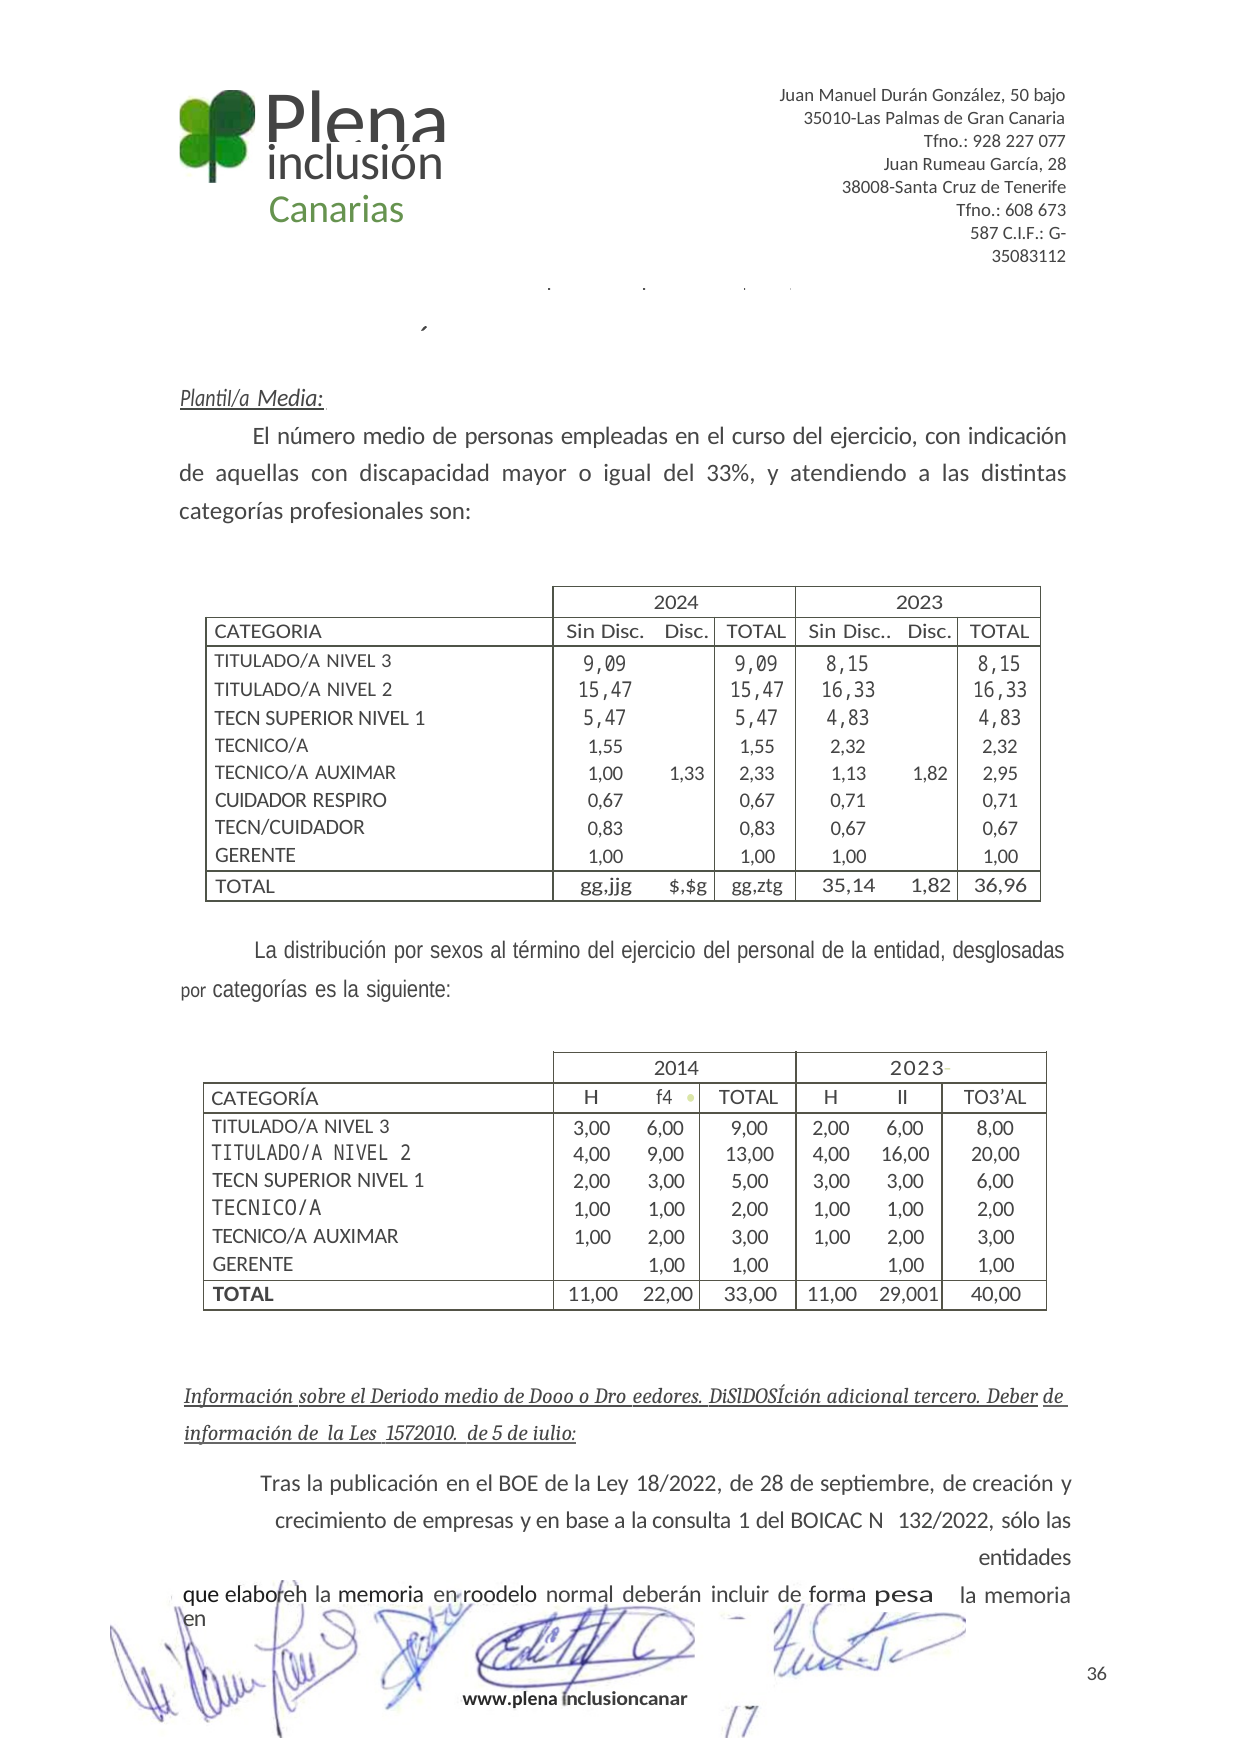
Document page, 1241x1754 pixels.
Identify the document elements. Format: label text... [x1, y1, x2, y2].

table_cell 1,33 [654, 761, 714, 788]
table_cell 2,95 [958, 761, 1040, 788]
table_cell 1,82 [899, 761, 957, 788]
table_cell TOTAL [207, 872, 552, 900]
table_cell 1,00 [796, 843, 898, 870]
table_cell 9,09 [715, 647, 795, 678]
table_cell 5,00 [700, 1168, 795, 1196]
table_cell 0,67 [554, 788, 654, 815]
table_cell 6,00 [629, 1114, 699, 1141]
table_cell TECN SUPERIOR NIVEL 1 [207, 705, 552, 733]
table_cell [899, 733, 957, 761]
table_cell H [797, 1084, 868, 1112]
table_cell [899, 843, 957, 870]
table_cell 9,09 [554, 647, 654, 678]
table_cell $,$g [654, 872, 714, 900]
table_cell 1,82 [899, 872, 957, 900]
table_cell 8,00 [943, 1114, 1046, 1141]
table_cell GERENTE [204, 1252, 553, 1280]
table_header [204, 1051, 553, 1082]
table_cell 20,00 [943, 1141, 1046, 1168]
table_cell TOTAL [700, 1084, 795, 1112]
table_cell 2,33 [715, 761, 795, 788]
table_cell Sin Disc. [554, 618, 654, 645]
table_cell 6,00 [868, 1114, 941, 1141]
text 36 [966, 1661, 1107, 1686]
table_cell 3,00 [943, 1224, 1046, 1252]
table_cell 0,83 [715, 815, 795, 843]
table_cell 9,00 [700, 1114, 795, 1141]
table_cell [899, 647, 957, 678]
table_cell 4,83 [958, 705, 1040, 733]
table_cell 1,00 [629, 1252, 699, 1280]
table_cell GERENTE [207, 843, 552, 870]
table_cell 2,00 [943, 1196, 1046, 1224]
table_cell 0,67 [715, 788, 795, 815]
table_cell 1,55 [554, 733, 654, 761]
table_cell f4 • [629, 1084, 699, 1112]
table_cell TECNICO/A [204, 1196, 553, 1224]
table_cell 3,00 [700, 1224, 795, 1252]
table_cell TOTAL [958, 618, 1040, 645]
table_cell 16,33 [958, 678, 1040, 705]
table_cell 33,00 [700, 1281, 795, 1309]
table_cell 3,00 [868, 1168, 941, 1196]
table_cell 1,00 [554, 843, 654, 870]
table_cell TECNICO/A AUXIMAR [207, 761, 552, 788]
table_cell 16,33 [796, 678, 898, 705]
table_cell [899, 705, 957, 733]
table_cell 1,00 [554, 761, 654, 788]
table_cell [797, 1252, 868, 1280]
text El número medio de personas empleadas en el curso del ejercicio, con indicación de aquellas con discapacidad mayor o igual del 33%, y atendiendo a las distintas categorías profesionales son: [179, 420, 1067, 525]
table_cell 5,47 [554, 705, 654, 733]
table_cell 36,96 [958, 872, 1040, 900]
table_header [206, 586, 552, 617]
table_cell 40,00 [943, 1281, 1046, 1309]
table_cell 2,00 [797, 1114, 868, 1141]
table_cell 3,00 [629, 1168, 699, 1196]
table_cell TOTAL [204, 1281, 553, 1309]
table_cell TECN/CUIDADOR [207, 815, 552, 843]
table_cell 11,00 [554, 1281, 629, 1309]
table_cell TO3’AL [943, 1084, 1046, 1112]
table_cell 9,00 [629, 1141, 699, 1168]
table_cell 8,15 [958, 647, 1040, 678]
table_cell 1,00 [943, 1252, 1046, 1280]
table_cell [654, 647, 714, 678]
table_cell 6,00 [943, 1168, 1046, 1196]
table_cell TOTAL [715, 618, 795, 645]
table_cell 4,83 [796, 705, 898, 733]
table_cell [654, 705, 714, 733]
table_cell 29,001 [868, 1281, 941, 1309]
table_cell 2,00 [629, 1224, 699, 1252]
table_cell 8,15 [796, 647, 898, 678]
table_cell [654, 788, 714, 815]
table_cell [654, 843, 714, 870]
table_cell 2,00 [868, 1224, 941, 1252]
table_cell 1,00 [554, 1224, 629, 1252]
table_cell [654, 678, 714, 705]
table_cell 16,00 [868, 1141, 941, 1168]
table_cell [654, 815, 714, 843]
table_cell 2,00 [700, 1196, 795, 1224]
table_cell [654, 733, 714, 761]
table_cell 1,00 [958, 843, 1040, 870]
table_cell 1,00 [629, 1196, 699, 1224]
table_cell TITULADO/A NIVEL 2 [207, 678, 552, 705]
table_cell 1,00 [554, 1196, 629, 1224]
table_cell 5,47 [715, 705, 795, 733]
table_cell 2,00 [554, 1168, 629, 1196]
table_cell [899, 815, 957, 843]
table_cell TECN SUPERIOR NIVEL 1 [204, 1168, 553, 1196]
table_cell TECNICO/A AUXIMAR [204, 1224, 553, 1252]
table_cell [554, 1252, 629, 1280]
table_cell 0,71 [796, 788, 898, 815]
table_cell 2,32 [796, 733, 898, 761]
table_cell 13,00 [700, 1141, 795, 1168]
table_cell 1,55 [715, 733, 795, 761]
table_header 2023 [796, 587, 1040, 617]
table_cell 2,32 [958, 733, 1040, 761]
table_cell 0,83 [554, 815, 654, 843]
table_cell CATEGORIA [207, 618, 552, 645]
table_cell gg,jjg [554, 872, 654, 900]
table_cell TITULADO/A NIVEL 3 [204, 1114, 553, 1141]
table_cell 1,00 [797, 1196, 868, 1224]
table_cell [899, 788, 957, 815]
table_cell CATEGORÍA [204, 1084, 553, 1112]
table_cell TITULADO/A NIVEL 3 [207, 647, 552, 678]
table_cell 1,00 [868, 1252, 941, 1280]
table_header 2014 [554, 1053, 795, 1082]
table_cell 4,00 [797, 1141, 868, 1168]
table_cell Disc. [654, 618, 714, 645]
table_cell 3,00 [797, 1168, 868, 1196]
table_cell 0,71 [958, 788, 1040, 815]
table_cell 1,13 [796, 761, 898, 788]
table_cell 1,00 [700, 1252, 795, 1280]
table_header 2023- [797, 1053, 1046, 1082]
table_cell H [554, 1084, 629, 1112]
table_cell TECNICO/A [207, 733, 552, 761]
table_cell CUIDADOR RESPIRO [207, 788, 552, 815]
text la memoria [966, 1580, 1071, 1609]
text Tras la publicación en el BOE de la Ley 18/2022, de 28 de septiembre, de creación y crecimiento de empresas y en base a la consulta 1 del BOICAC N 132/2022, sólo las entidades [183, 1468, 1071, 1571]
table_cell [899, 678, 957, 705]
table_header 2024 [554, 587, 795, 617]
text Información sobre el Deriodo medio de Dooo o Dro eedores. DiSlDOSÍción adicional tercero. Deber de información de la Les 1572010. de 5 de iulio: [183, 1384, 1087, 1446]
table_cell 22,00 [629, 1281, 699, 1309]
table_cell 35,14 [796, 872, 898, 900]
table_cell 3,00 [554, 1114, 629, 1141]
table_cell 11,00 [797, 1281, 868, 1309]
table_cell gg,ztg [715, 872, 795, 900]
table_cell Disc. [899, 618, 957, 645]
table_cell Sin Disc.. [796, 618, 898, 645]
text PlantiI/a Media: [180, 382, 1108, 412]
table_cell 0,67 [958, 815, 1040, 843]
table_cell TITULADO/A NIVEL 2 [204, 1141, 553, 1168]
table_cell 1,00 [868, 1196, 941, 1224]
table_cell II [868, 1084, 941, 1112]
table_cell 0,67 [796, 815, 898, 843]
table_cell 1,00 [715, 843, 795, 870]
text por categorías es la siguiente: [180, 975, 1108, 1003]
table_cell 4,00 [554, 1141, 629, 1168]
table_cell 15,47 [554, 678, 654, 705]
text La distribución por sexos al término del ejercicio del personal de la entidad, desglosadas [254, 936, 1108, 964]
table_cell 1,00 [797, 1224, 868, 1252]
table_cell 15,47 [715, 678, 795, 705]
